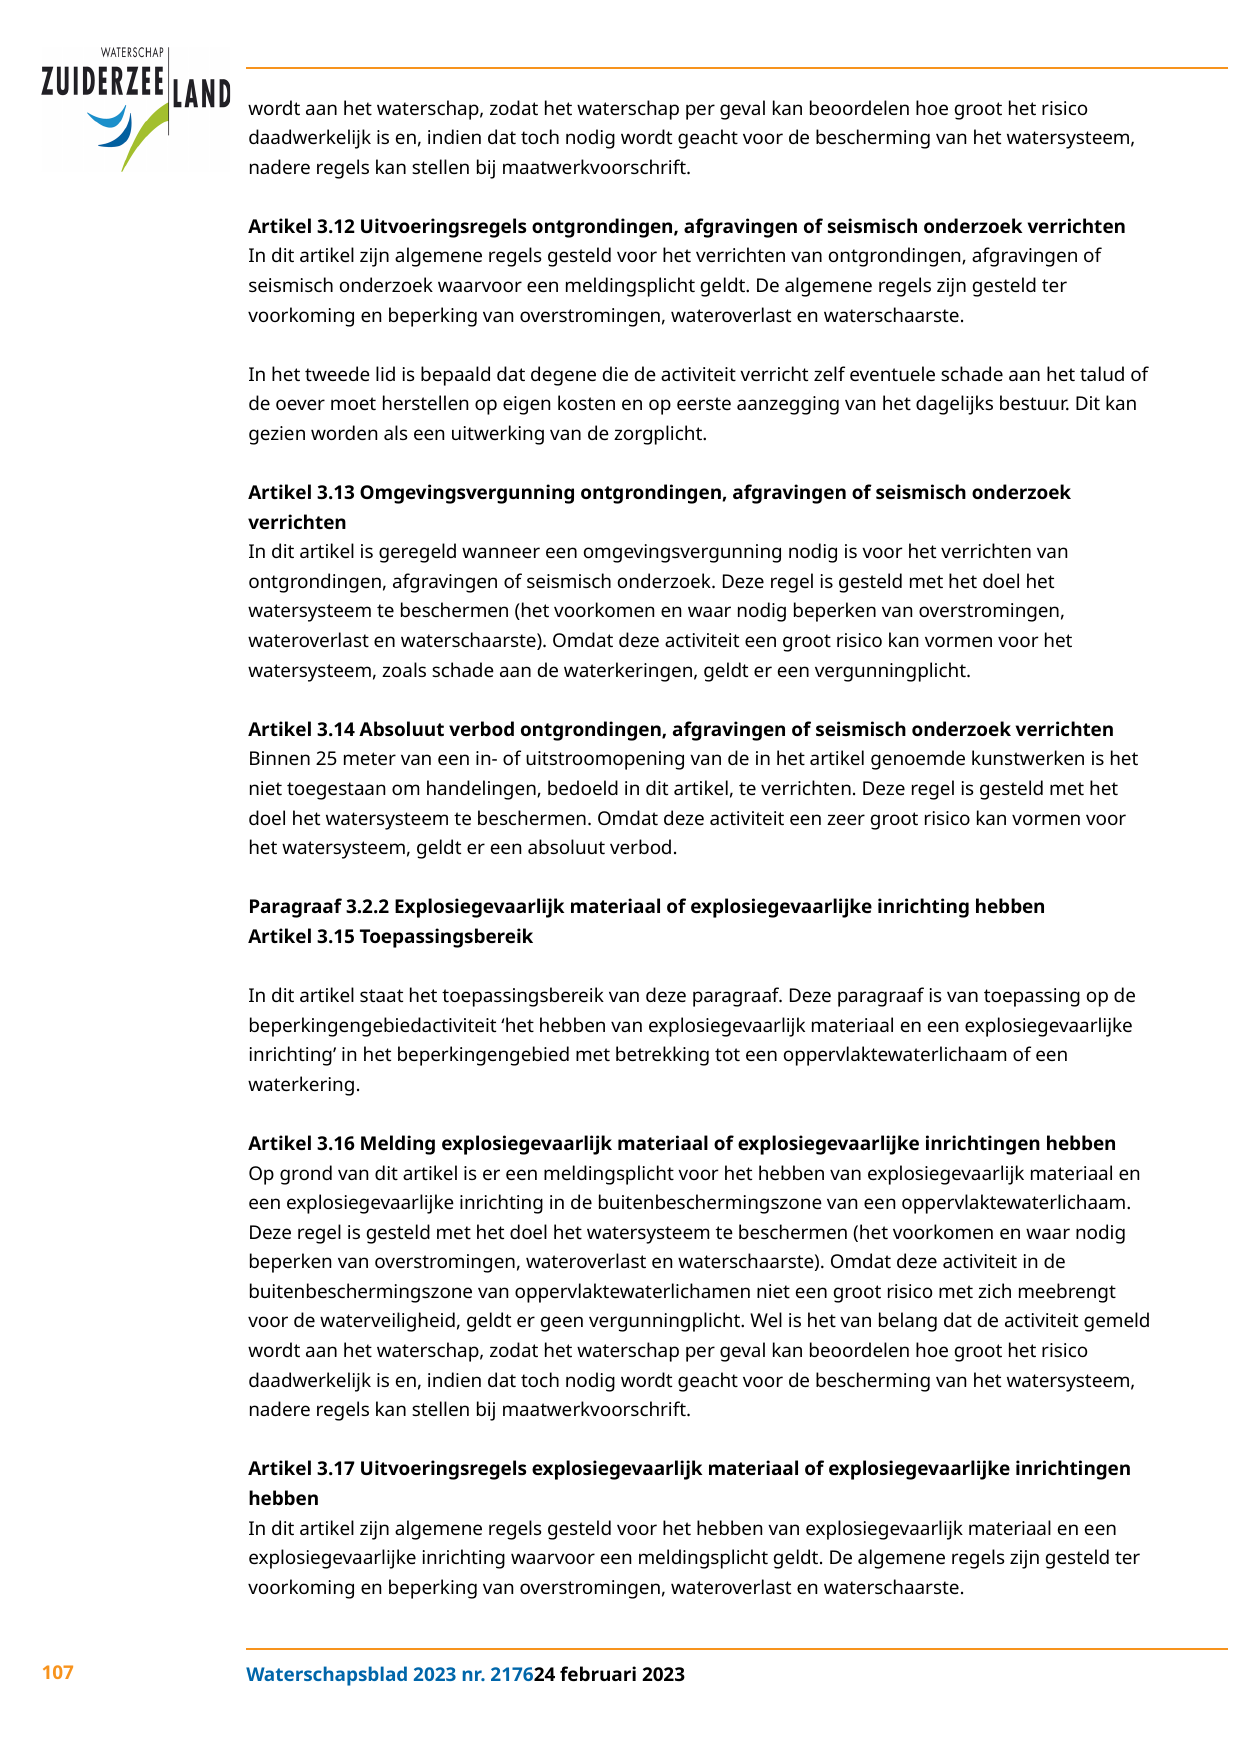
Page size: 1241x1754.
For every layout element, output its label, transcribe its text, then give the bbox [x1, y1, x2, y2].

text In dit artikel zijn algemene regels gesteld voor het hebben van explosiegevaarlijk materiaal en een explosiegevaarlijke inrichting waarvoor een meldingsplicht geldt. De algemene regels zijn gesteld ter voorkoming en beperking van overstromingen, wateroverlast en waterschaarste. [248, 1515, 1152, 1600]
text Artikel 3.13 Omgevingsvergunning ontgrondingen, afgravingen of seismisch onderzoek verrichten [248, 479, 1152, 535]
text Paragraaf 3.2.2 Explosiegevaarlijk materiaal of explosiegevaarlijke inrichting hebben [248, 893, 1152, 919]
text In dit artikel is geregeld wanneer een omgevingsvergunning nodig is voor het verrichten van ontgrondingen, afgravingen of seismisch onderzoek. Deze regel is gesteld met het doel het watersysteem te beschermen (het voorkomen en waar nodig beperken van overstromingen, wateroverlast en waterschaarste). Omdat deze activiteit een groot risico kan vormen voor het watersysteem, zoals schade aan de waterkeringen, geldt er een vergunningplicht. [248, 538, 1152, 683]
text Op grond van dit artikel is er een meldingsplicht voor het hebben van explosiegevaarlijk materiaal en een explosiegevaarlijke inrichting in de buitenbeschermingszone van een oppervlaktewaterlichaam. Deze regel is gesteld met het doel het watersysteem te beschermen (het voorkomen en waar nodig beperken van overstromingen, wateroverlast en waterschaarste). Omdat deze activiteit in de buitenbeschermingszone van oppervlaktewaterlichamen niet een groot risico met zich meebrengt voor de waterveiligheid, geldt er geen vergunningplicht. Wel is het van belang dat de activiteit gemeld wordt aan het waterschap, zodat het waterschap per geval kan beoordelen hoe groot het risico daadwerkelijk is en, indien dat toch nodig wordt geacht voor de bescherming van het watersysteem, nadere regels kan stellen bij maatwerkvoorschrift. [248, 1160, 1152, 1422]
text Artikel 3.17 Uitvoeringsregels explosiegevaarlijk materiaal of explosiegevaarlijke inrichtingen hebben [248, 1456, 1152, 1511]
text In het tweede lid is bepaald dat degene die de activiteit verricht zelf eventuele schade aan het talud of de oever moet herstellen op eigen kosten en op eerste aanzegging van het dagelijks bestuur. Dit kan gezien worden als een uitwerking van de zorgplicht. [248, 361, 1152, 446]
picture [41, 47, 231, 172]
text Artikel 3.16 Melding explosiegevaarlijk materiaal of explosiegevaarlijke inrichtingen hebben [248, 1130, 1152, 1156]
text In dit artikel staat het toepassingsbereik van deze paragraaf. Deze paragraaf is van toepassing op de beperkingengebiedactiviteit ‘het hebben van explosiegevaarlijk materiaal en een explosiegevaarlijke inrichting’ in het beperkingengebied met betrekking tot een oppervlaktewaterlichaam of een waterkering. [248, 982, 1152, 1097]
text Artikel 3.12 Uitvoeringsregels ontgrondingen, afgravingen of seismisch onderzoek verrichten [248, 213, 1152, 239]
text In dit artikel zijn algemene regels gesteld voor het verrichten van ontgrondingen, afgravingen of seismisch onderzoek waarvoor een meldingsplicht geldt. De algemene regels zijn gesteld ter voorkoming en beperking van overstromingen, wateroverlast en waterschaarste. [248, 243, 1152, 328]
text wordt aan het waterschap, zodat het waterschap per geval kan beoordelen hoe groot het risico daadwerkelijk is en, indien dat toch nodig wordt geacht voor de bescherming van het watersysteem, nadere regels kan stellen bij maatwerkvoorschrift. [248, 95, 1152, 180]
text Binnen 25 meter van een in- of uitstroomopening van de in het artikel genoemde kunstwerken is het niet toegestaan om handelingen, bedoeld in dit artikel, te verrichten. Deze regel is gesteld met het doel het watersysteem te beschermen. Omdat deze activiteit een zeer groot risico kan vormen voor het watersysteem, geldt er een absoluut verbod. [248, 746, 1152, 860]
text Artikel 3.14 Absoluut verbod ontgrondingen, afgravingen of seismisch onderzoek verrichten [248, 716, 1152, 742]
text Artikel 3.15 Toepassingsbereik [248, 923, 1152, 949]
